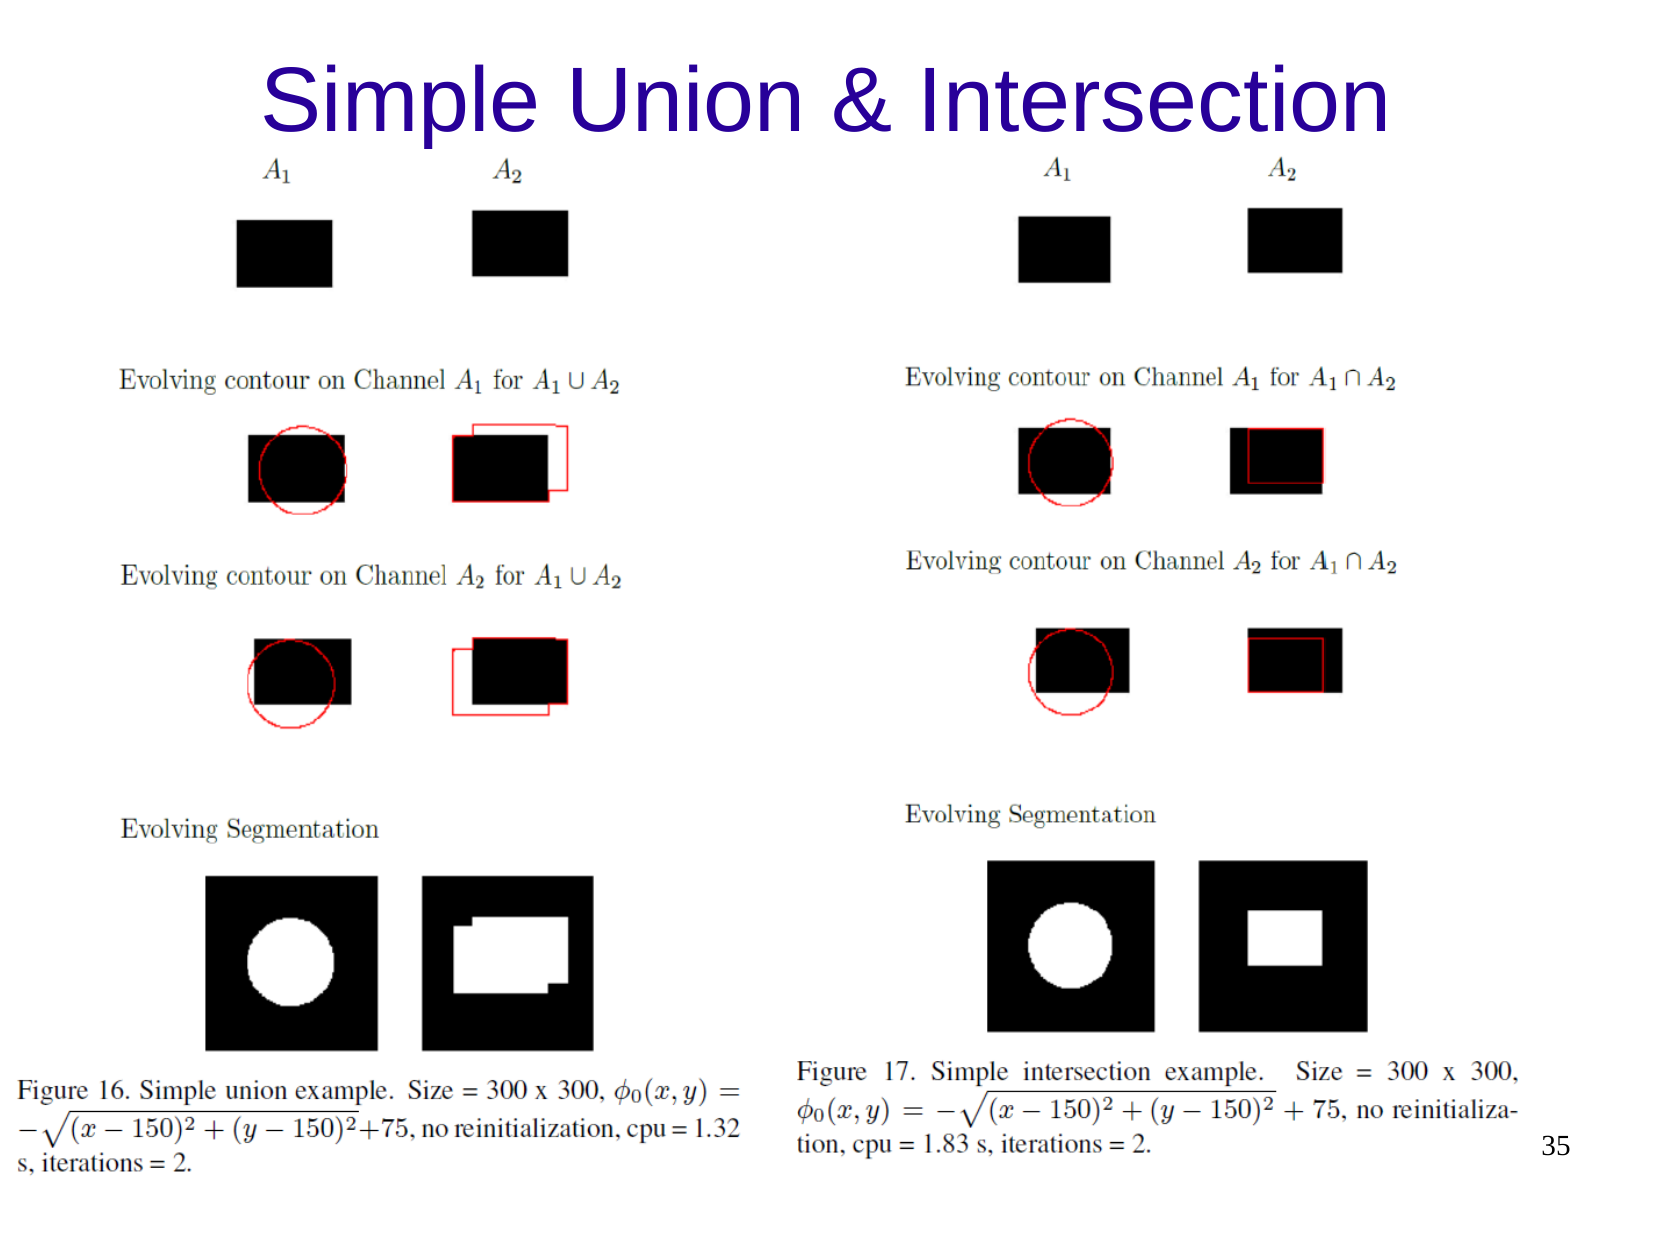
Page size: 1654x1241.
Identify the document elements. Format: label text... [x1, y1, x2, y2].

title Simple Union & Intersection [82, 3, 1571, 196]
picture [9, 149, 745, 1188]
picture [797, 149, 1527, 1161]
